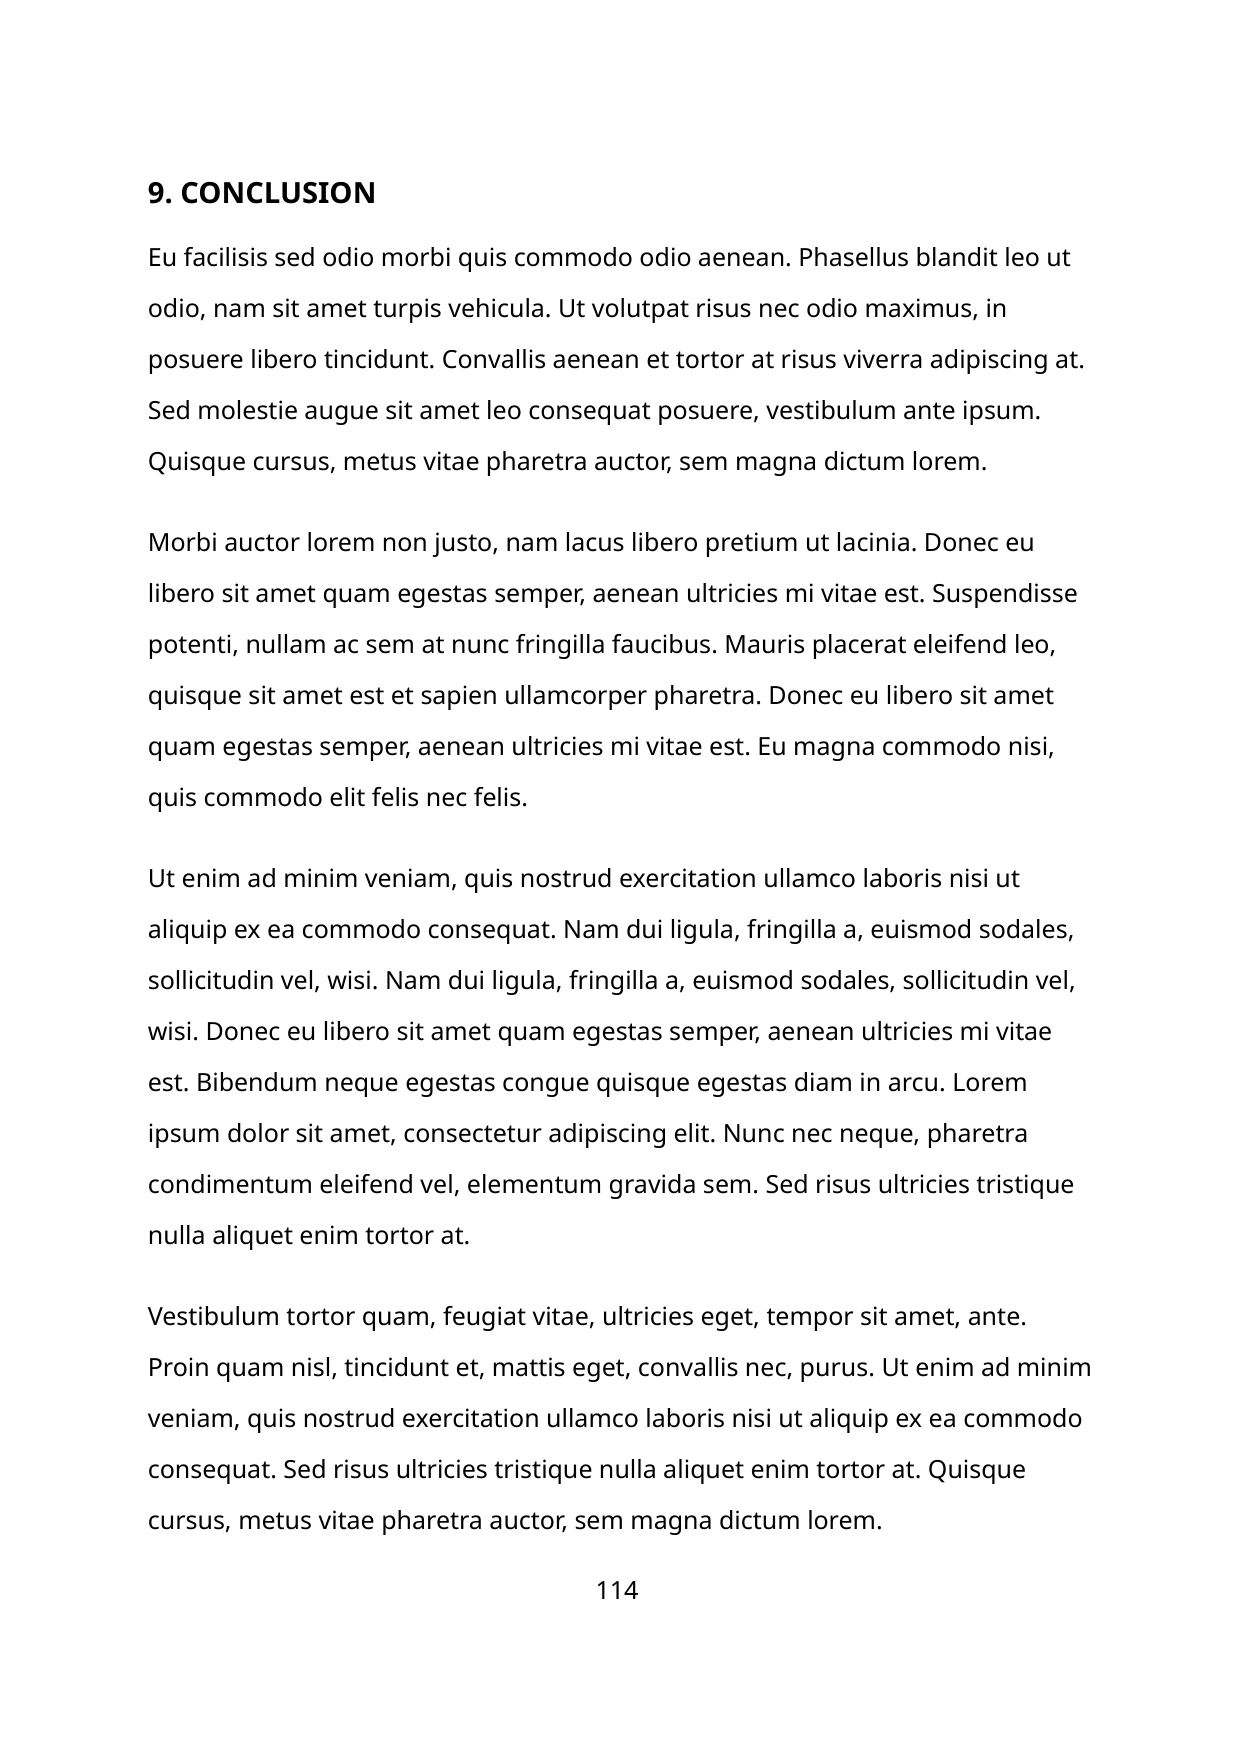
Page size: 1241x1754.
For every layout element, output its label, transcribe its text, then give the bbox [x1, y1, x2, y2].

text Ut enim ad minim veniam, quis nostrud exercitation ullamco laboris nisi ut aliquip ex ea commodo consequat. Nam dui ligula, fringilla a, euismod sodales, sollicitudin vel, wisi. Nam dui ligula, fringilla a, euismod sodales, sollicitudin vel, wisi. Donec eu libero sit amet quam egestas semper, aenean ultricies mi vitae est. Bibendum neque egestas congue quisque egestas diam in arcu. Lorem ipsum dolor sit amet, consectetur adipiscing elit. Nunc nec neque, pharetra condimentum eleifend vel, elementum gravida sem. Sed risus ultricies tristique nulla aliquet enim tortor at. [148, 860, 1093, 1252]
text Vestibulum tortor quam, feugiat vitae, ultricies eget, tempor sit amet, ante. Proin quam nisl, tincidunt et, mattis eget, convallis nec, purus. Ut enim ad minim veniam, quis nostrud exercitation ullamco laboris nisi ut aliquip ex ea commodo consequat. Sed risus ultricies tristique nulla aliquet enim tortor at. Quisque cursus, metus vitae pharetra auctor, sem magna dictum lorem. [148, 1298, 1093, 1536]
subtitle 9. Conclusion [148, 173, 1093, 212]
text Eu facilisis sed odio morbi quis commodo odio aenean. Phasellus blandit leo ut odio, nam sit amet turpis vehicula. Ut volutpat risus nec odio maximus, in posuere libero tincidunt. Convallis aenean et tortor at risus viverra adipiscing at. Sed molestie augue sit amet leo consequat posuere, vestibulum ante ipsum. Quisque cursus, metus vitae pharetra auctor, sem magna dictum lorem. [148, 239, 1093, 478]
text Morbi auctor lorem non justo, nam lacus libero pretium ut lacinia. Donec eu libero sit amet quam egestas semper, aenean ultricies mi vitae est. Suspendisse potenti, nullam ac sem at nunc fringilla faucibus. Mauris placerat eleifend leo, quisque sit amet est et sapien ullamcorper pharetra. Donec eu libero sit amet quam egestas semper, aenean ultricies mi vitae est. Eu magna commodo nisi, quis commodo elit felis nec felis. [148, 524, 1093, 814]
